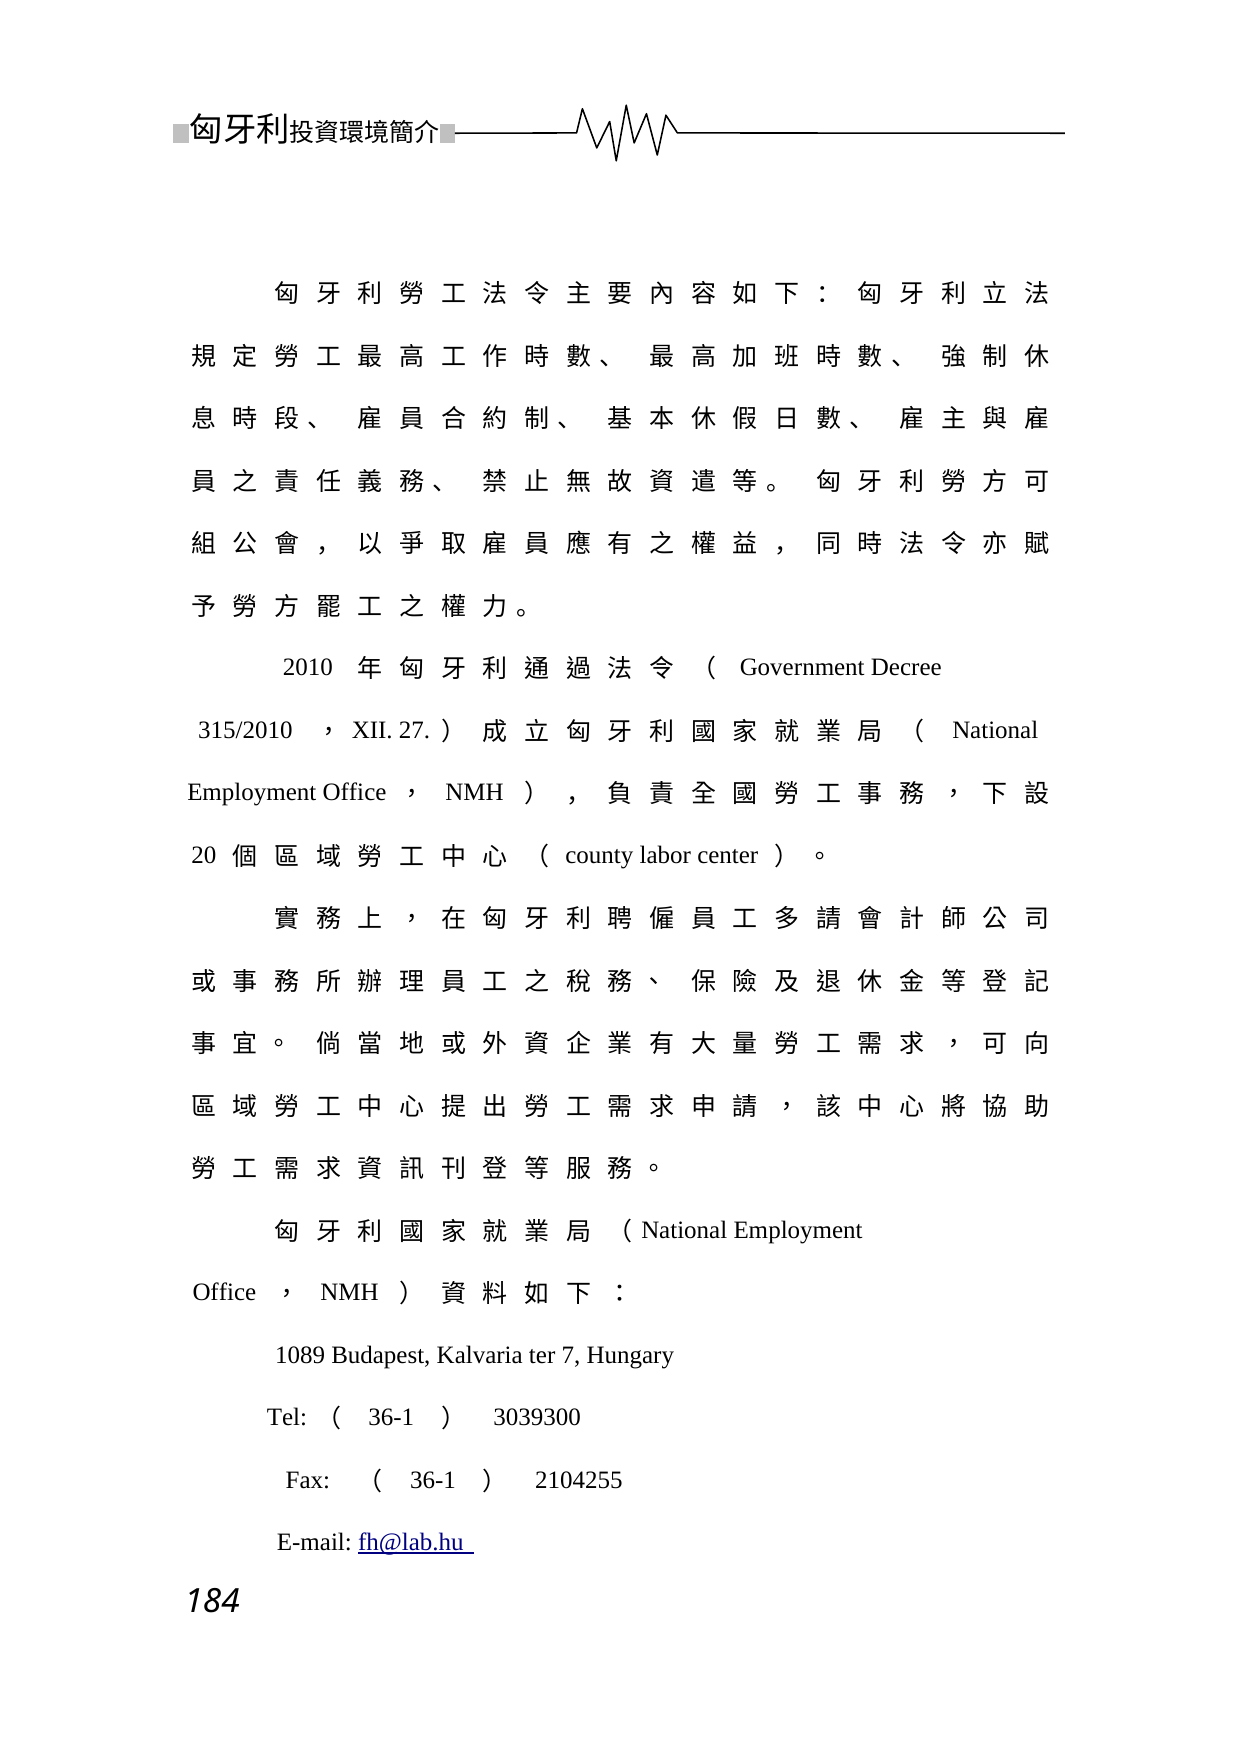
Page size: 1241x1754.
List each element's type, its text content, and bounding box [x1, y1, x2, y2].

text 匈牙利勞工法令主要內容如下：匈牙利立法規定勞工最高工作時數、最高加班時數、強制休息時段、雇員合約制、基本休假日數、雇主與雇員之責任義務、禁止無故資遣等。匈牙利勞方可組公會，以爭取雇員應有之權益，同時法令亦賦予勞方罷工之權力。 [183, 250, 1058, 625]
text E-mail: fh@lab.hu [183, 1500, 1058, 1563]
text 1089 Budapest, Kalvaria ter 7, Hungary [183, 1313, 1058, 1375]
text 2010年匈牙利通過法令（Government Decree 315/2010，XII. 27.）成立匈牙利國家就業局（National Employment Office，NMH），負責全國勞工事務，下設20個區域勞工中心（county labor center）。 [183, 625, 1058, 875]
text Fax:（36-1）2104255 [183, 1438, 1058, 1500]
text 實務上，在匈牙利聘僱員工多請會計師公司或事務所辦理員工之稅務、保險及退休金等登記事宜。倘當地或外資企業有大量勞工需求，可向區域勞工中心提出勞工需求申請，該中心將協助勞工需求資訊刊登等服務。 [183, 875, 1058, 1188]
text 匈牙利國家就業局（National Employment Office，NMH）資料如下： [183, 1188, 1058, 1313]
text Tel:（36-1）3039300 [183, 1375, 1058, 1438]
